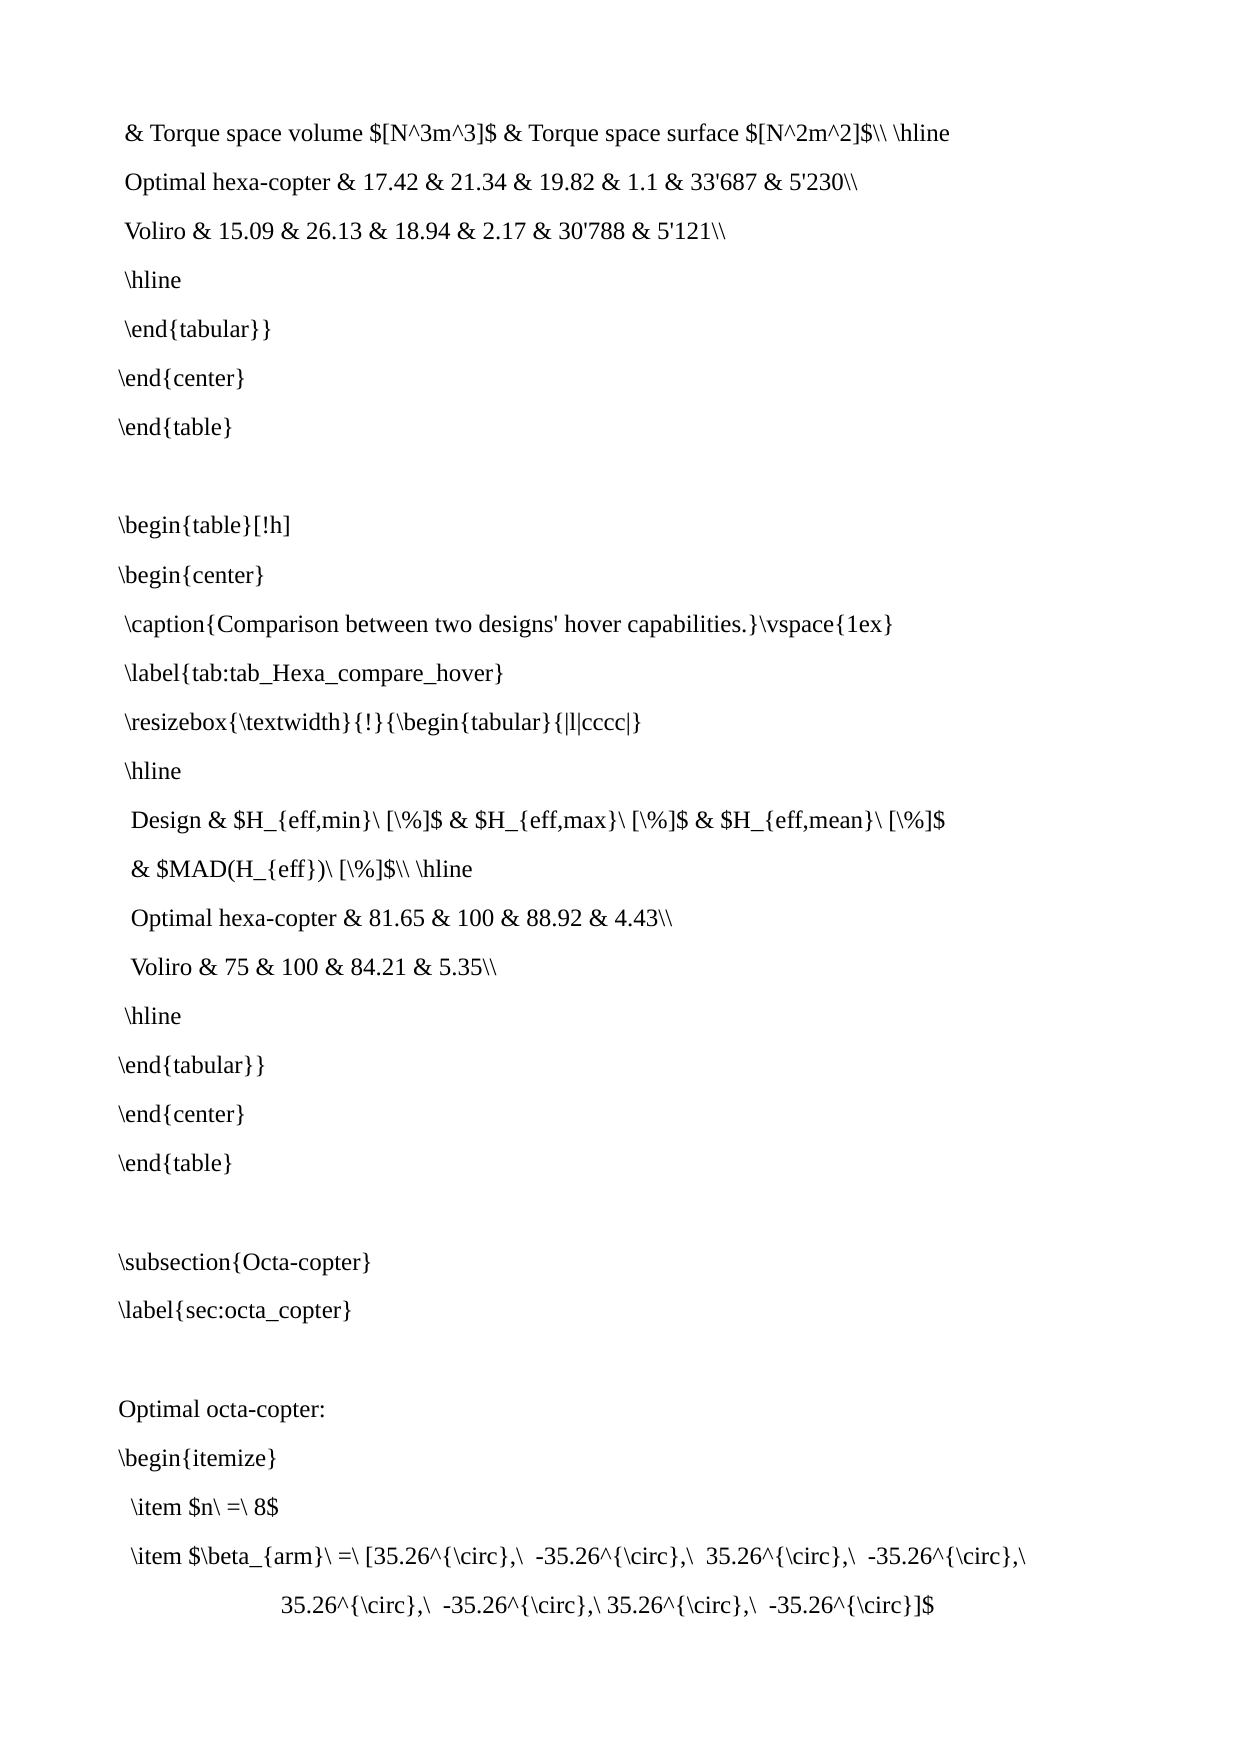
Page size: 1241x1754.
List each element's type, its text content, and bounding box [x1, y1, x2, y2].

text \label{tab:tab_Hexa_compare_hover} [118, 658, 1122, 687]
text \item $\beta_{arm}\ =\ [35.26^{\circ},\ -35.26^{\circ},\ 35.26^{\circ},\ -35.26^{\circ},\ [118, 1541, 1122, 1570]
text \end{center} [118, 1099, 1122, 1128]
text \begin{itemize} [118, 1443, 1122, 1472]
text 35.26^{\circ},\ -35.26^{\circ},\ 35.26^{\circ},\ -35.26^{\circ}]$ [118, 1590, 1122, 1619]
text Optimal hexa-copter & 17.42 & 21.34 & 19.82 & 1.1 & 33'687 & 5'230\\ [118, 167, 1122, 196]
text \caption{Comparison between two designs' hover capabilities.}\vspace{1ex} [118, 609, 1122, 637]
text & Torque space volume $[N^3m^3]$ & Torque space surface $[N^2m^2]$\\ \hline [118, 118, 1122, 147]
text \end{tabular}} [118, 314, 1122, 343]
text \item $n\ =\ 8$ [118, 1492, 1122, 1521]
text \hline [118, 265, 1122, 294]
text \begin{table}[!h] [118, 511, 1122, 539]
text \end{table} [118, 412, 1122, 441]
text \begin{center} [118, 560, 1122, 588]
text \label{sec:octa_copter} [118, 1296, 1122, 1324]
text Voliro & 75 & 100 & 84.21 & 5.35\\ [118, 952, 1122, 981]
text Optimal octa-copter: [118, 1394, 1122, 1422]
text \subsection{Octa-copter} [118, 1247, 1122, 1275]
text \end{center} [118, 363, 1122, 392]
text Optimal hexa-copter & 81.65 & 100 & 88.92 & 4.43\\ [118, 903, 1122, 932]
text Design & $H_{eff,min}\ [\%]$ & $H_{eff,max}\ [\%]$ & $H_{eff,mean}\ [\%]$ [118, 805, 1122, 834]
text \hline [118, 1001, 1122, 1030]
text \end{tabular}} [118, 1050, 1122, 1079]
text Voliro & 15.09 & 26.13 & 18.94 & 2.17 & 30'788 & 5'121\\ [118, 216, 1122, 245]
text \hline [118, 756, 1122, 785]
text & $MAD(H_{eff})\ [\%]$\\ \hline [118, 854, 1122, 883]
text \end{table} [118, 1148, 1122, 1177]
text \resizebox{\textwidth}{!}{\begin{tabular}{|l|cccc|} [118, 707, 1122, 736]
